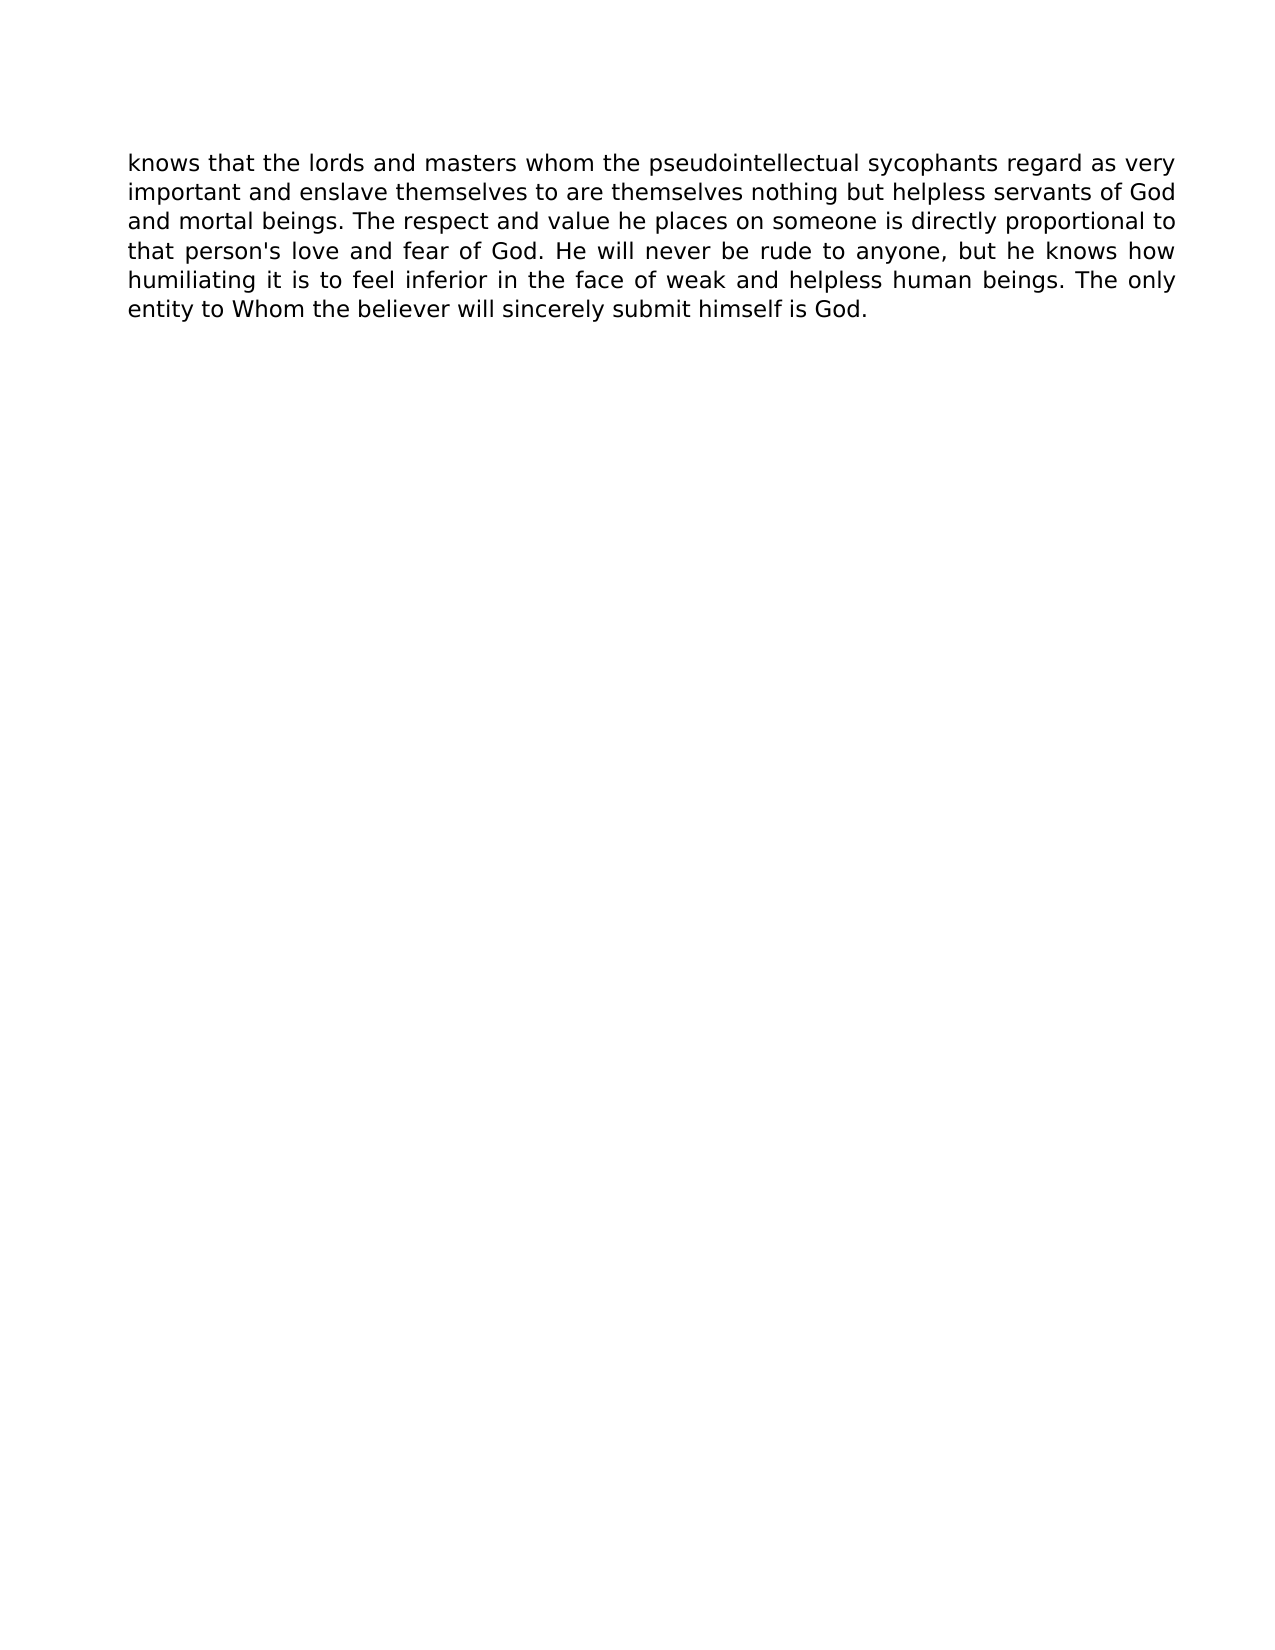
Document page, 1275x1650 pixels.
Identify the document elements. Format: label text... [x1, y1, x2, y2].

text knows that the lords and masters whom the pseudointellectual sycophants regard as very important and enslave themselves to are themselves nothing but helpless servants of God and mortal beings. The respect and value he places on someone is directly proportional to that person's love and fear of God. He will never be rude to anyone, but he knows how humiliating it is to feel inferior in the face of weak and helpless human beings. The only entity to Whom the believer will sincerely submit himself is God. [127, 150, 1177, 323]
